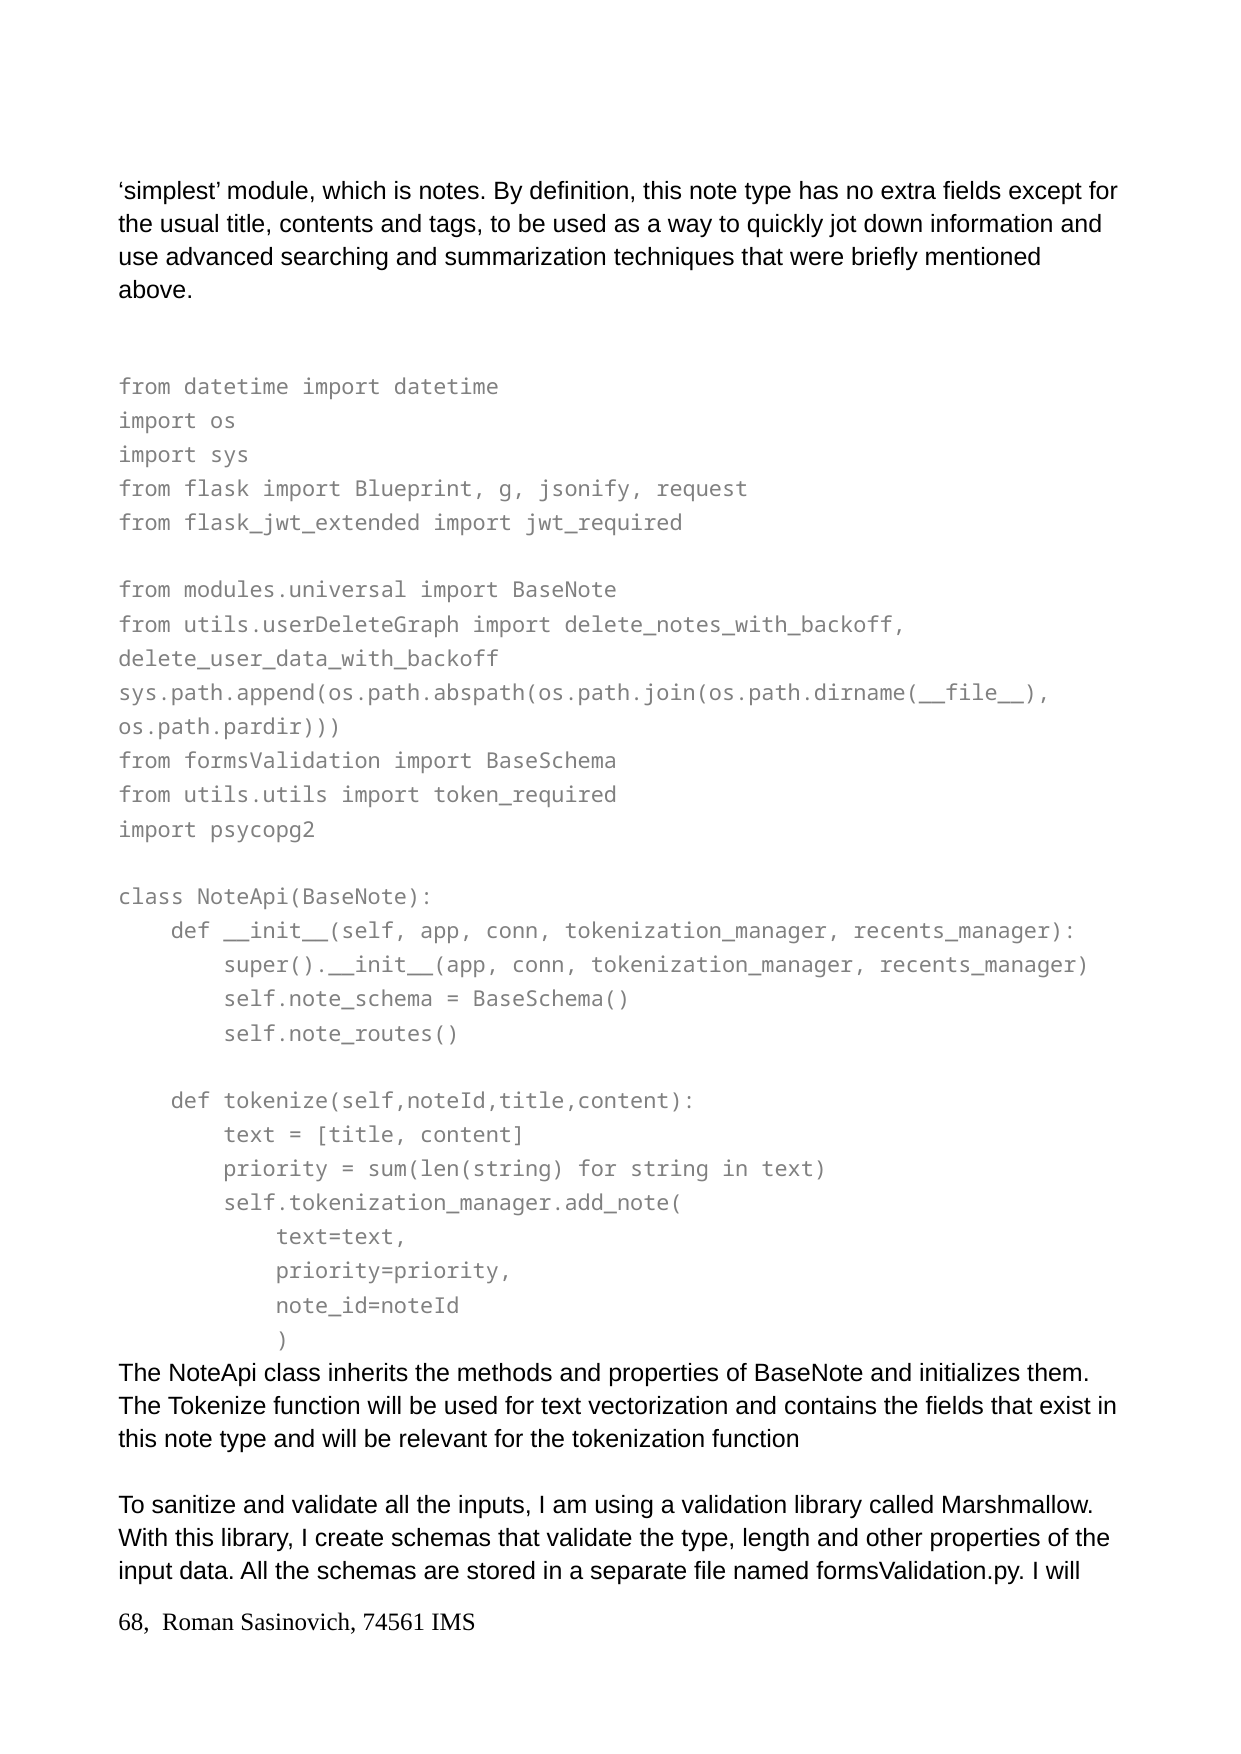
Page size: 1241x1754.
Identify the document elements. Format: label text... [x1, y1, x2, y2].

text ‘simplest’ module, which is notes. By definition, this note type has no extra fields except for the usual title, contents and tags, to be used as a way to quickly jot down information and use advanced searching and summarization techniques that were briefly mentioned above. [118, 176, 1122, 304]
text self.note_schema = BaseSchema() [118, 983, 1122, 1013]
text class NoteApi(BaseNote): [118, 881, 1122, 911]
text text = [title, content] [118, 1119, 1122, 1149]
text super().__init__(app, conn, tokenization_manager, recents_manager) [118, 949, 1122, 979]
text import os [118, 405, 1122, 434]
text import sys [118, 439, 1122, 469]
text from flask import Blueprint, g, jsonify, request [118, 473, 1122, 503]
text def tokenize(self,noteId,title,content): [118, 1085, 1122, 1114]
text import psycopg2 [118, 814, 1122, 843]
text from modules.universal import BaseNote [118, 574, 1122, 604]
text from utils.utils import token_required [118, 779, 1122, 809]
text ) [118, 1324, 1122, 1354]
text from utils.userDeleteGraph import delete_notes_with_backoff, delete_user_data_with_backoff [118, 609, 1122, 673]
text from datetime import datetime [118, 371, 1122, 400]
text from formsValidation import BaseSchema [118, 745, 1122, 775]
text The NoteApi class inherits the methods and properties of BaseNote and initializes them. The Tokenize function will be used for text vectorization and contains the fields that exist in this note type and will be relevant for the tokenization function [118, 1358, 1122, 1453]
text self.note_routes() [118, 1017, 1122, 1047]
text sys.path.append(os.path.abspath(os.path.join(os.path.dirname(__file__), os.path.pardir))) [118, 677, 1122, 741]
text self.tokenization_manager.add_note( [118, 1187, 1122, 1217]
text from flask_jwt_extended import jwt_required [118, 507, 1122, 537]
text def __init__(self, app, conn, tokenization_manager, recents_manager): [118, 915, 1122, 945]
text To sanitize and validate all the inputs, I am using a validation library called Marshmallow. With this library, I create schemas that validate the type, length and other properties of the input data. All the schemas are stored in a separate file named formsValidation.py. I will [118, 1490, 1122, 1585]
text text=text, [118, 1221, 1122, 1251]
text priority = sum(len(string) for string in text) [118, 1153, 1122, 1183]
text priority=priority, [118, 1256, 1122, 1285]
text note_id=noteId [118, 1290, 1122, 1319]
